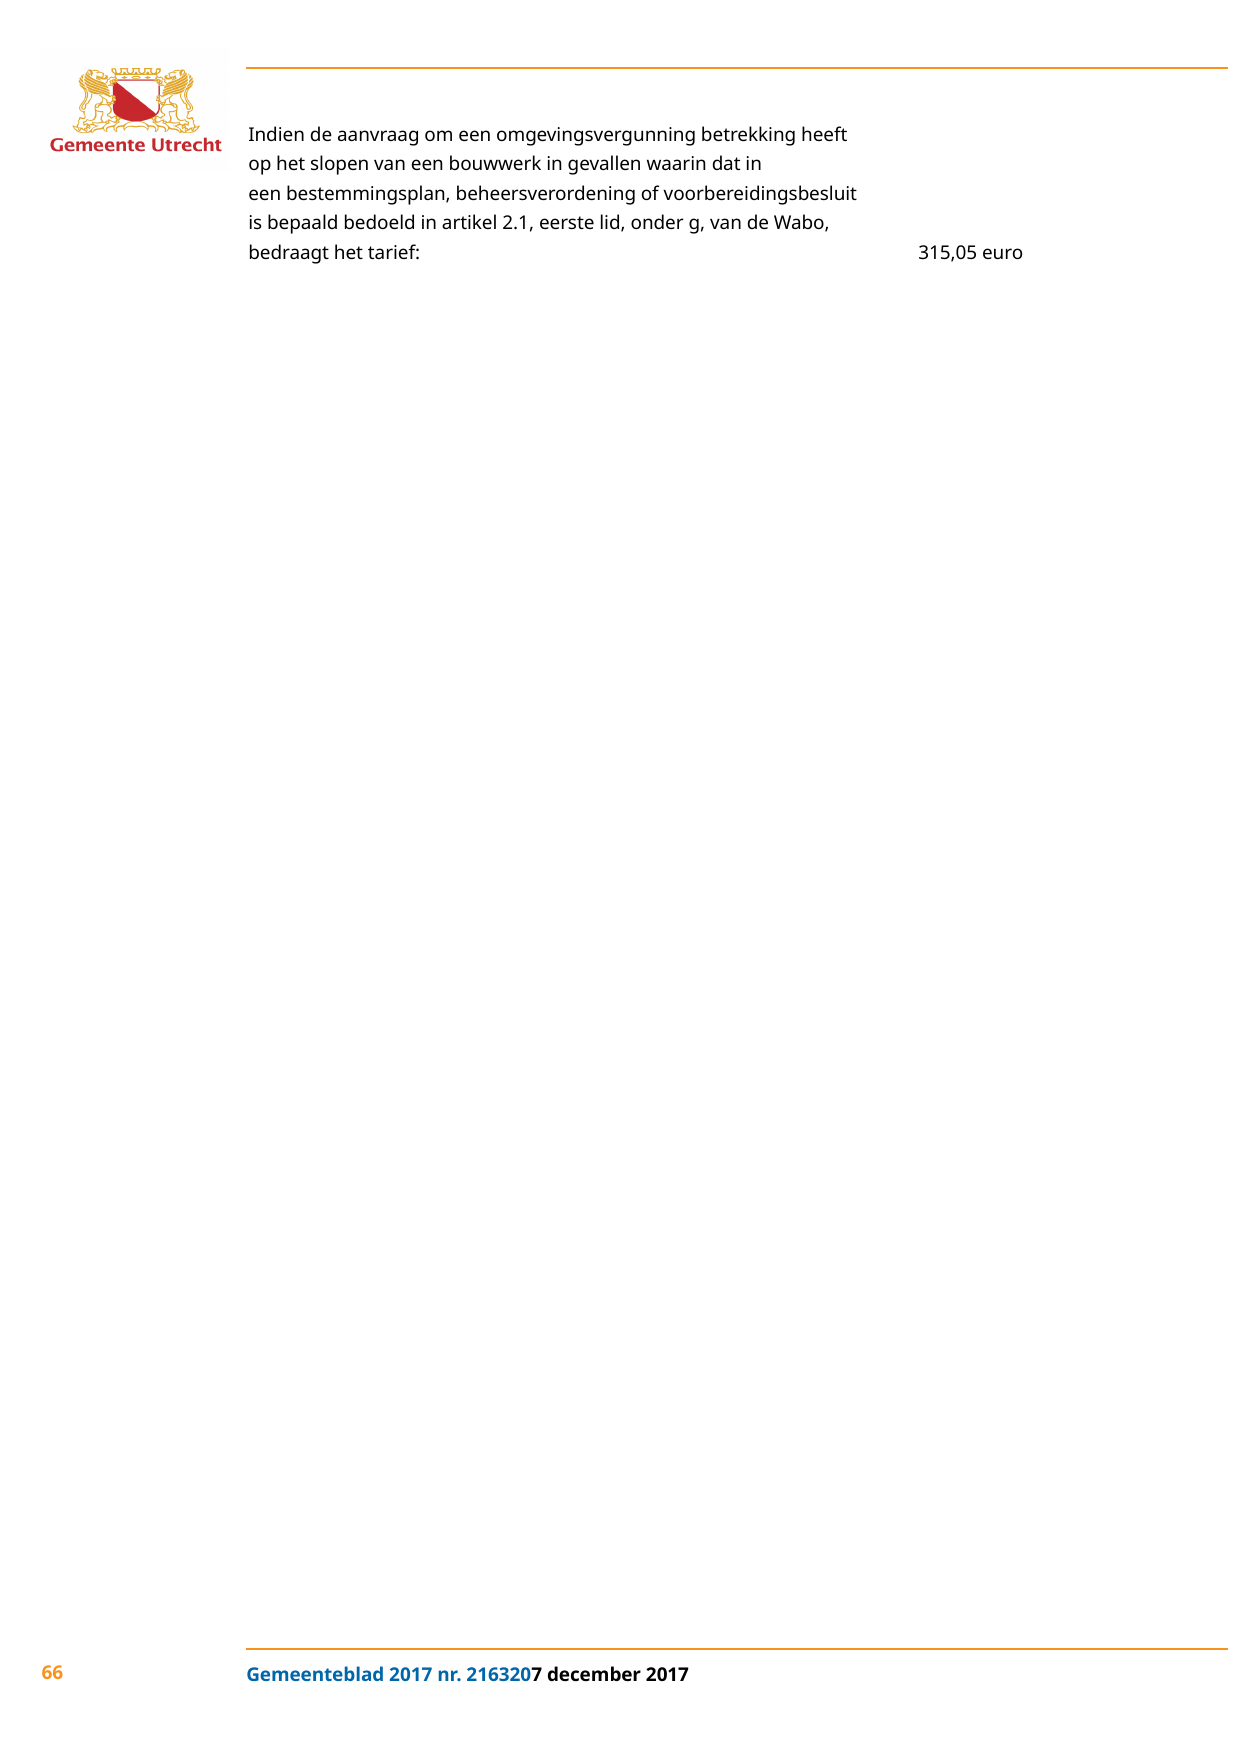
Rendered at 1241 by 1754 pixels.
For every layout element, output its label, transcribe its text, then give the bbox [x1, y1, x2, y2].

table_header Indien de aanvraag om een omgevingsvergunning betrekking heeft op het slopen van een bouwwerk in gevallen waarin dat in een bestemmingsplan, beheersverordening of voorbereidingsbesluit is bepaald bedoeld in artikel 2.1, eerste lid, onder g, van de Wabo, bedraagt het tarief: [248, 121, 918, 265]
picture [41, 47, 231, 172]
table_header 315,05 euro [918, 121, 1152, 265]
